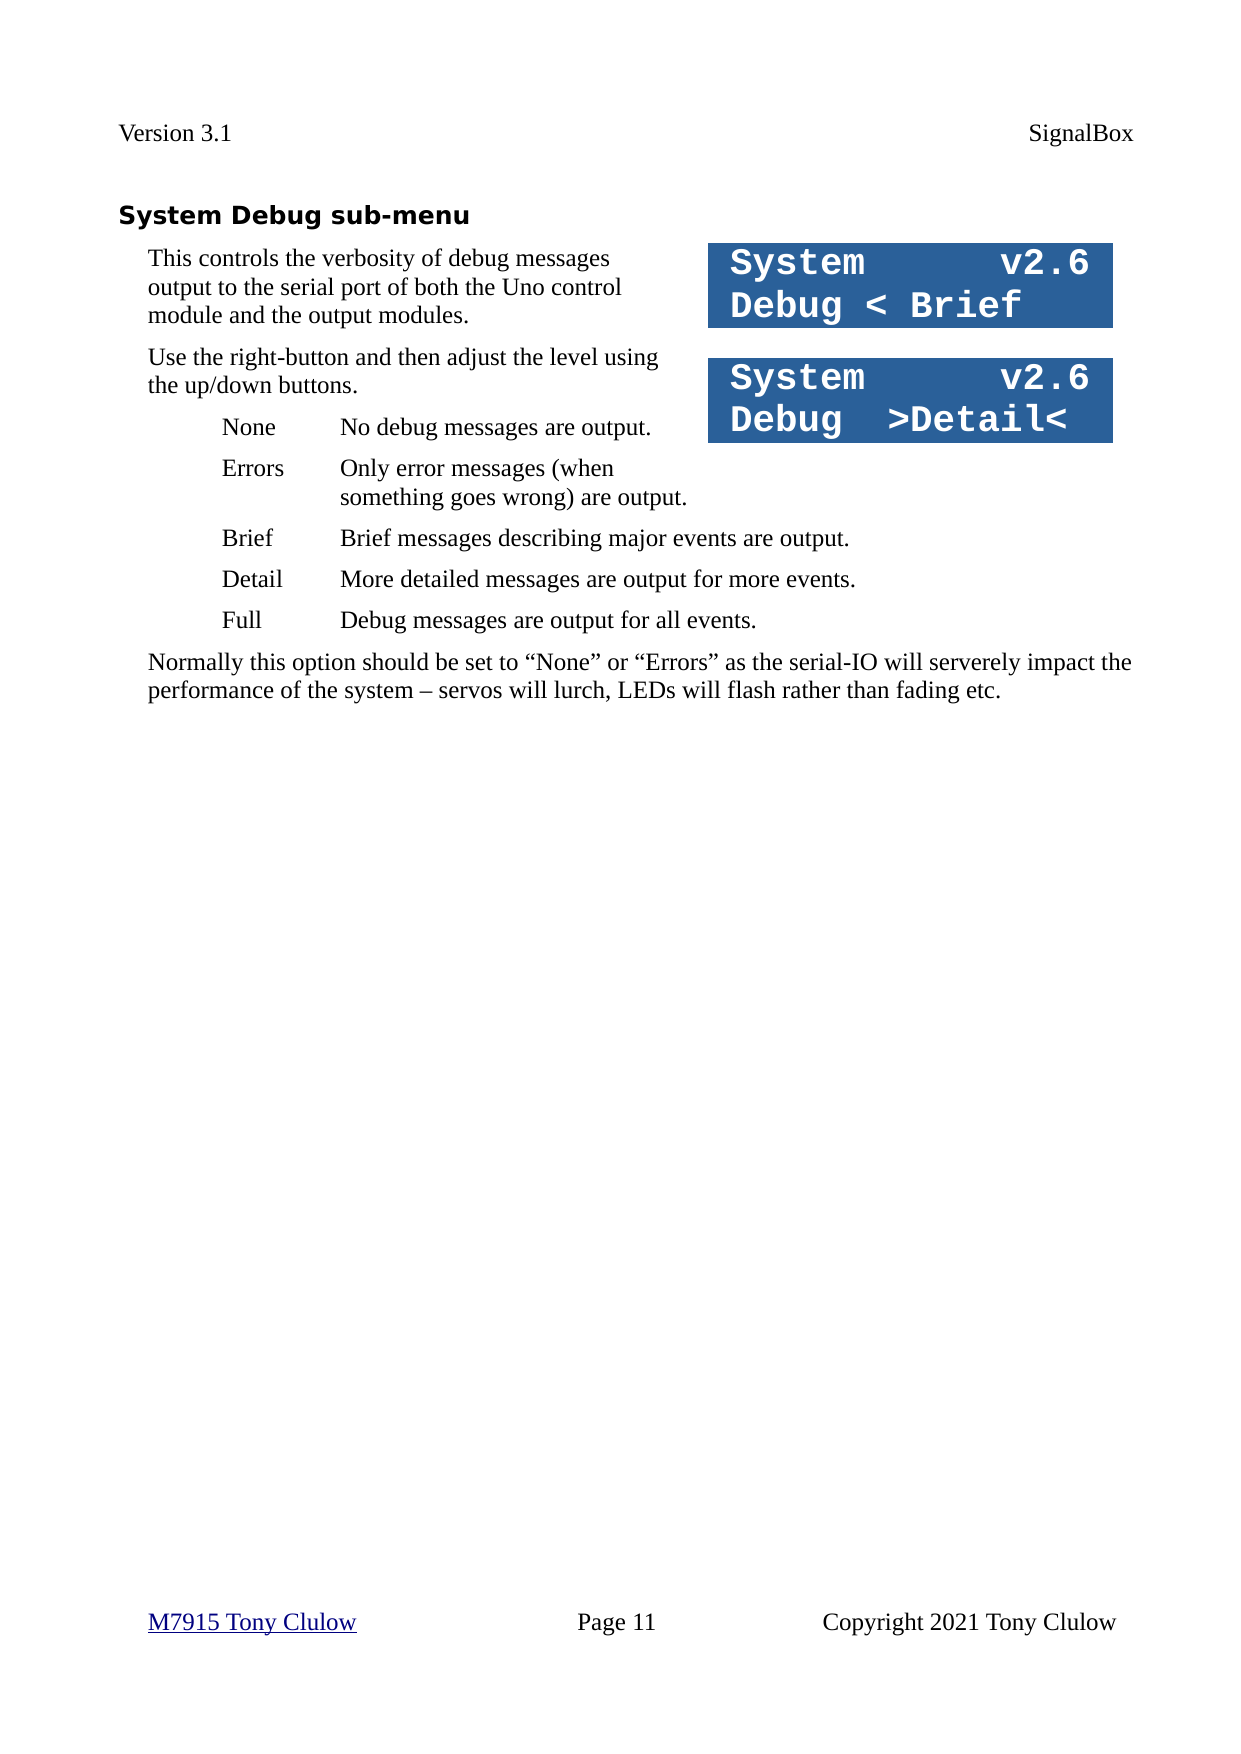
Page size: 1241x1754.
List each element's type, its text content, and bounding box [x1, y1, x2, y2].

text Detail More detailed messages are output for more events. [222, 564, 1134, 593]
text Use the right-button and then adjust the level using the up/down buttons. [148, 342, 1134, 399]
text This controls the verbosity of debug messages output to the serial port of both the Uno control module and the output modules. [148, 243, 1134, 329]
text Full Debug messages are output for all events. [222, 606, 1134, 634]
text Brief Brief messages describing major events are output. [222, 523, 1134, 552]
text Normally this option should be set to “None” or “Errors” as the serial-IO will serverely impact the performance of the system – servos will lurch, LEDs will flash rather than fading etc. [148, 647, 1134, 704]
subtitle System Debug sub-menu [118, 201, 1134, 231]
text Errors Only error messages (when something goes wrong) are output. [222, 453, 1134, 511]
text None No debug messages are output. [222, 412, 1134, 441]
